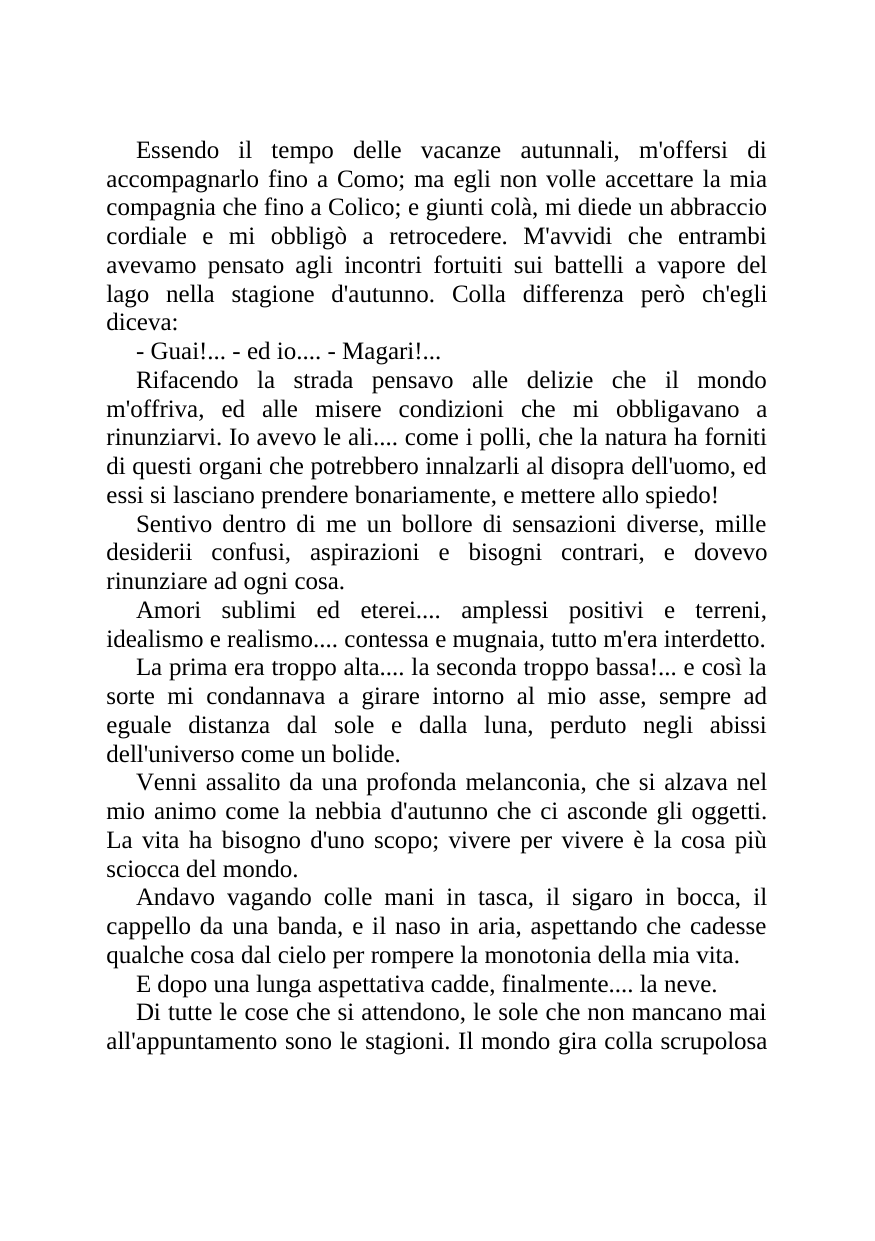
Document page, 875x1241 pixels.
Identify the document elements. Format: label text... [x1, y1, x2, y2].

text Rifacendo la strada pensavo alle delizie che il mondo m'offriva, ed alle misere condizioni che mi obbligavano a rinunziarvi. Io avevo le ali.... come i polli, che la natura ha forniti di questi organi che potrebbero innalzarli al disopra dell'uomo, ed essi si lasciano prendere bonariamente, e mettere allo spiedo! [106, 365, 768, 509]
text - Guai!... - ed io.... - Magari!... [106, 336, 768, 365]
text La prima era troppo alta.... la seconda troppo bassa!... e così la sorte mi condannava a girare intorno al mio asse, sempre ad eguale distanza dal sole e dalla luna, perduto negli abissi dell'universo come un bolide. [106, 652, 768, 767]
text Essendo il tempo delle vacanze autunnali, m'offersi di accompagnarlo fino a Como; ma egli non volle accettare la mia compagnia che fino a Colico; e giunti colà, mi diede un abbraccio cordiale e mi obbligò a retrocedere. M'avvidi che entrambi avevamo pensato agli incontri fortuiti sui battelli a vapore del lago nella stagione d'autunno. Colla differenza però ch'egli diceva: [106, 135, 768, 336]
text Di tutte le cose che si attendono, le sole che non mancano mai all'appuntamento sono le stagioni. Il mondo gira colla scrupolosa [106, 997, 768, 1055]
text Amori sublimi ed eterei.... amplessi positivi e terreni, idealismo e realismo.... contessa e mugnaia, tutto m'era interdetto. [106, 595, 768, 652]
text E dopo una lunga aspettativa cadde, finalmente.... la neve. [106, 969, 768, 997]
text Venni assalito da una profonda melanconia, che si alzava nel mio animo come la nebbia d'autunno che ci asconde gli oggetti. La vita ha bisogno d'uno scopo; vivere per vivere è la cosa più sciocca del mondo. [106, 767, 768, 882]
text Sentivo dentro di me un bollore di sensazioni diverse, mille desiderii confusi, aspirazioni e bisogni contrari, e dovevo rinunziare ad ogni cosa. [106, 509, 768, 595]
text Andavo vagando colle mani in tasca, il sigaro in bocca, il cappello da una banda, e il naso in aria, aspettando che cadesse qualche cosa dal cielo per rompere la monotonia della mia vita. [106, 882, 768, 969]
